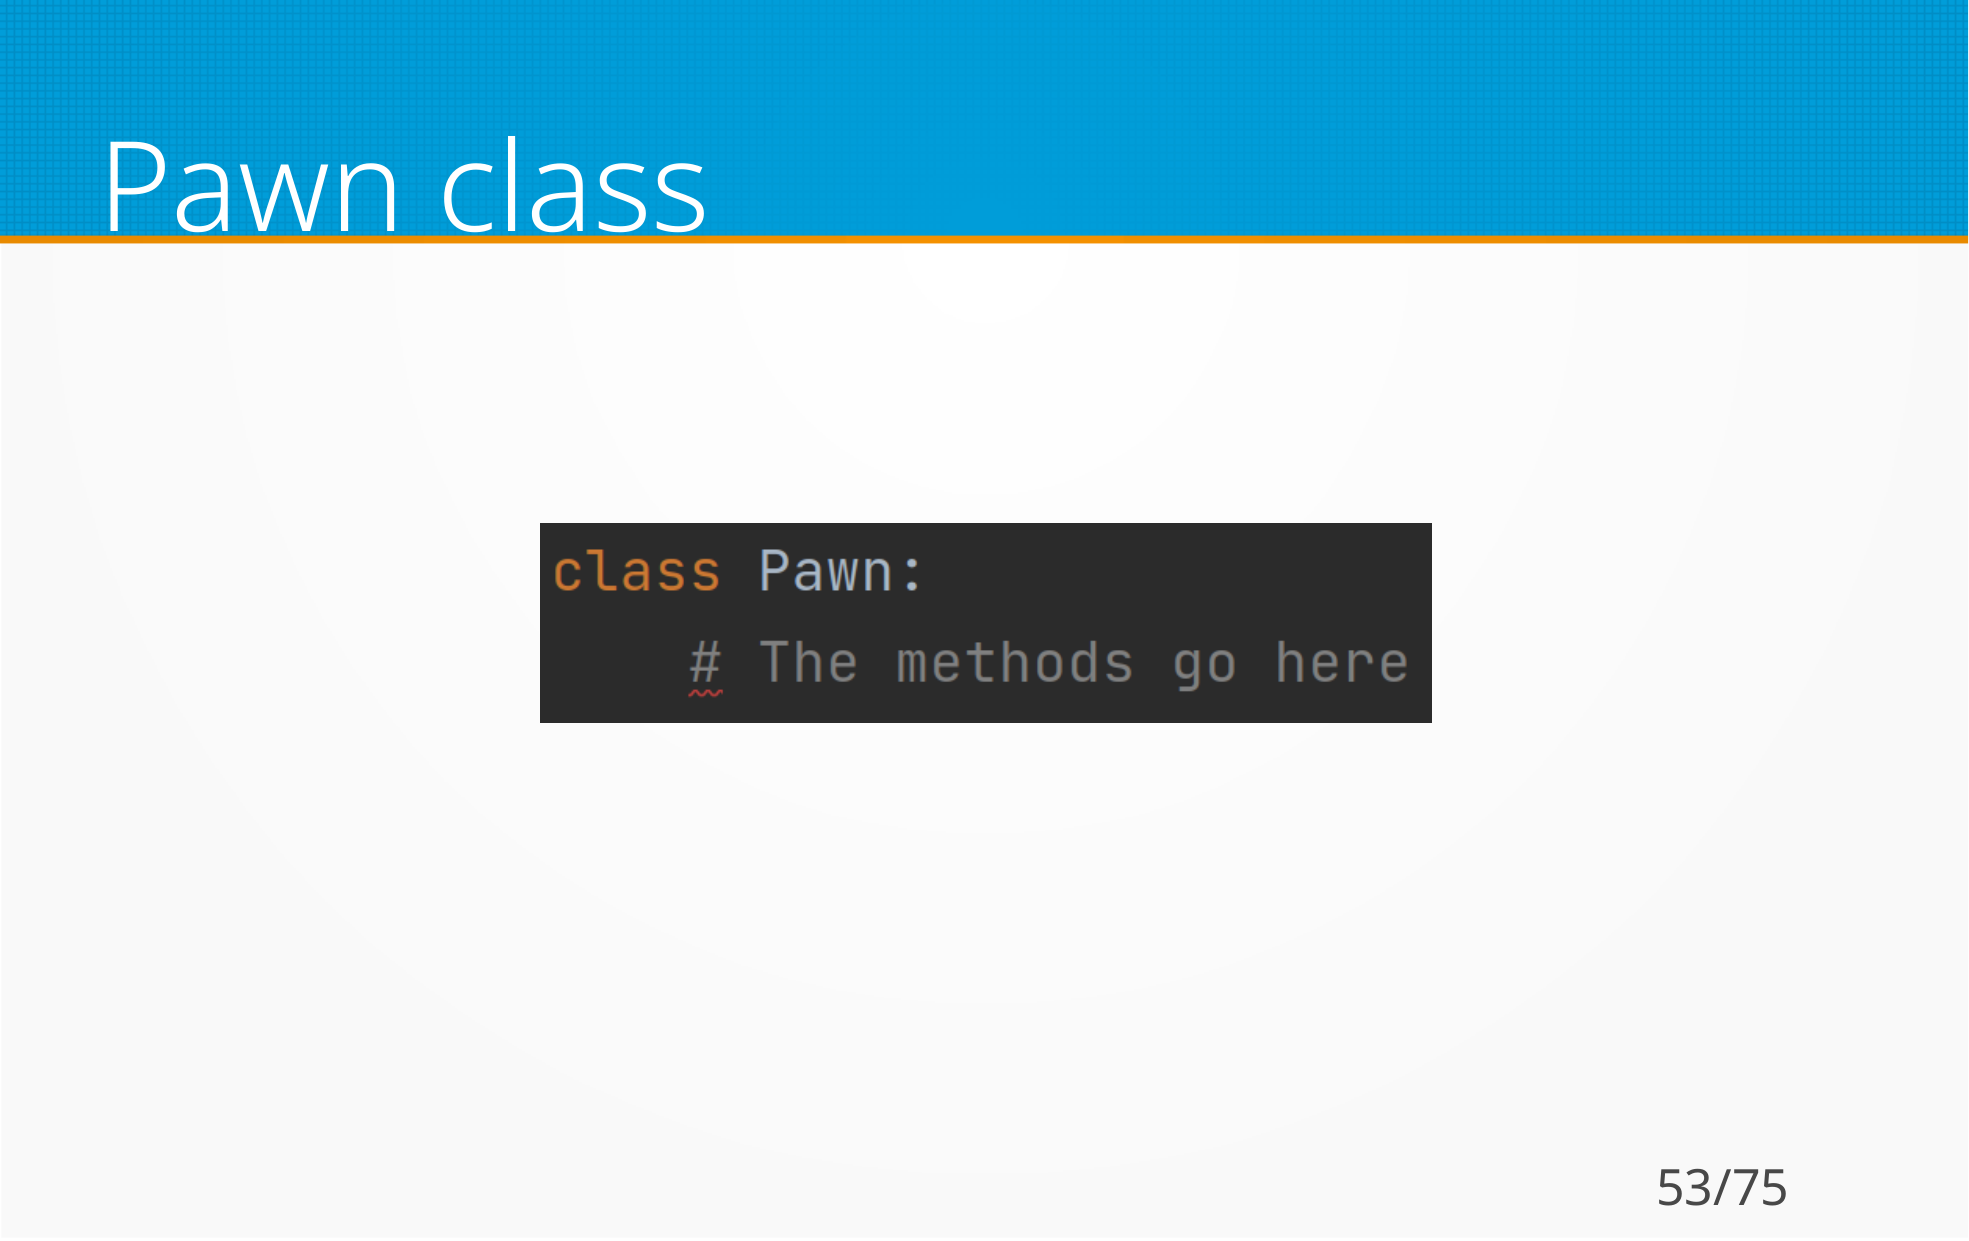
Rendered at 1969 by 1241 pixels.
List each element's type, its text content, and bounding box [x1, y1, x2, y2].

title Pawn class [98, 49, 1870, 257]
picture [0, 236, 1969, 1241]
